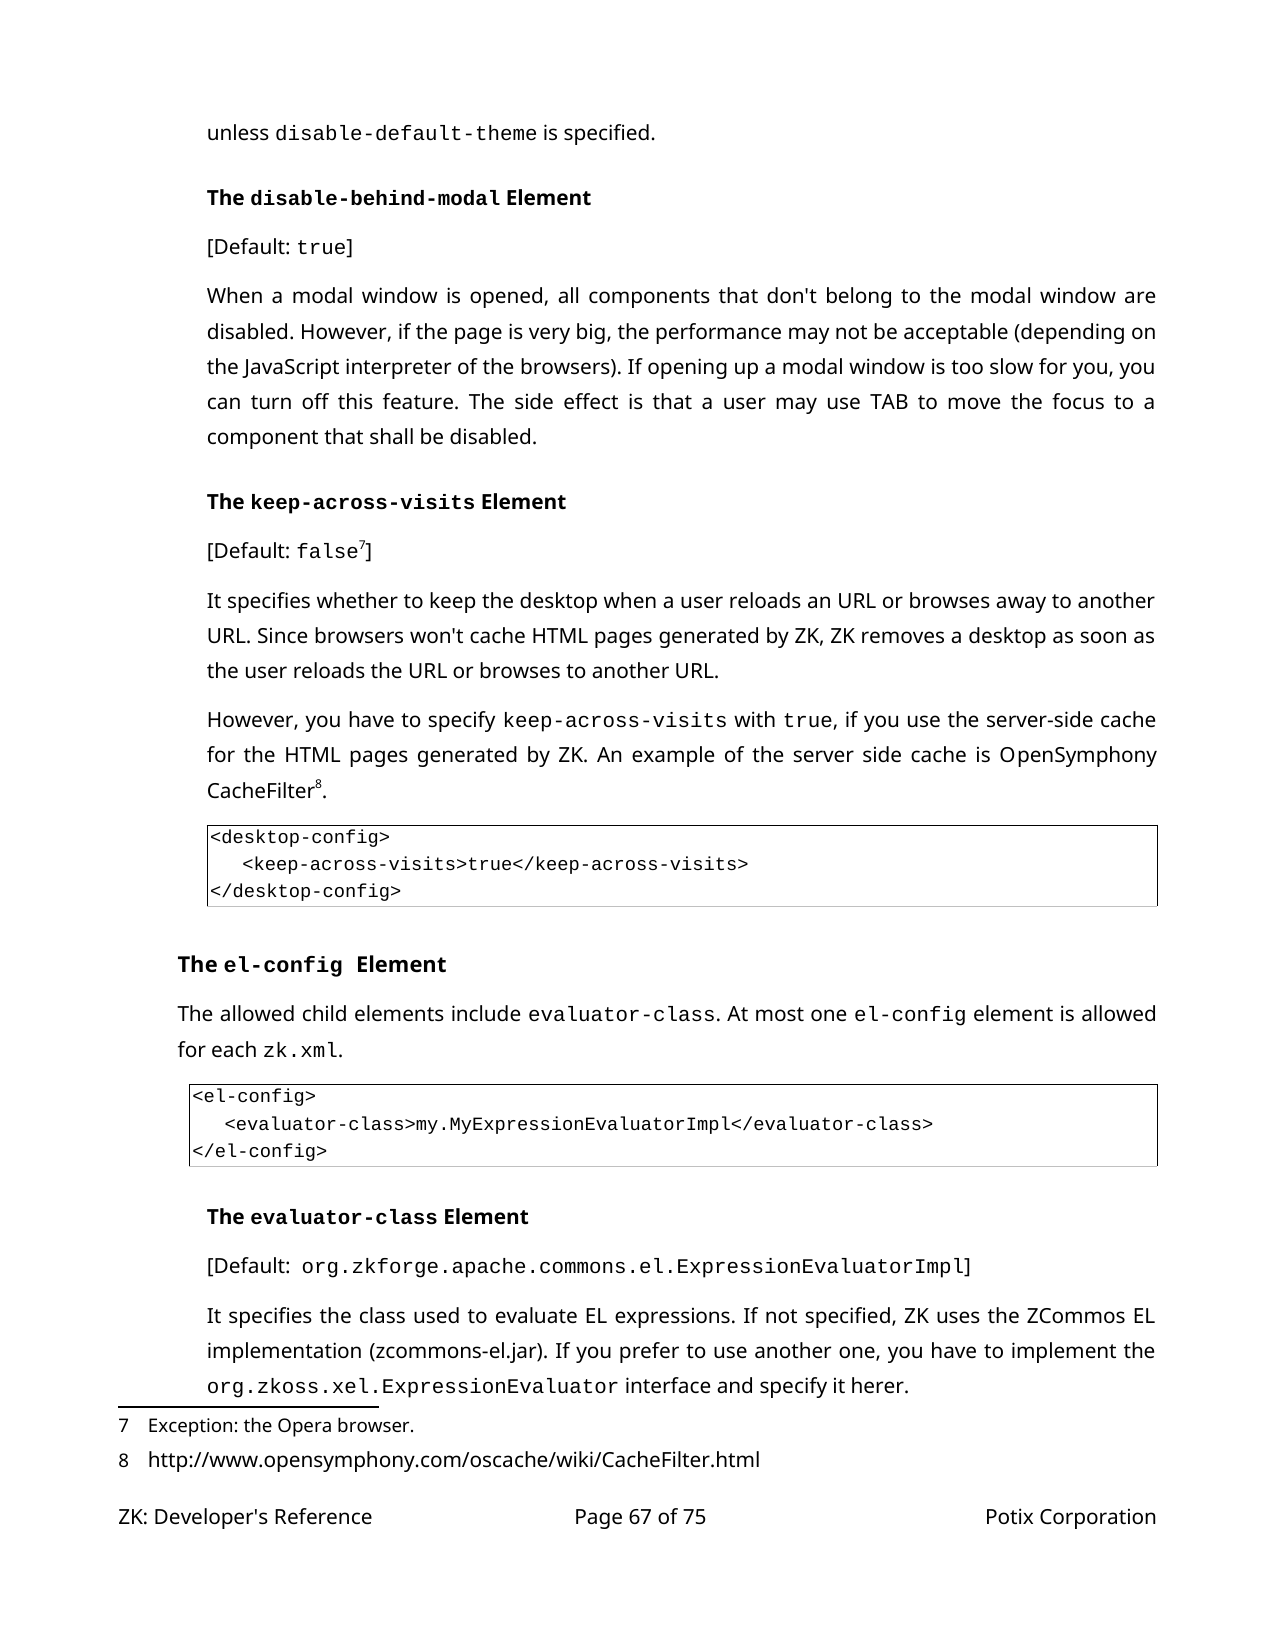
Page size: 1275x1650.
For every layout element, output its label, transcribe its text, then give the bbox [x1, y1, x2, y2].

subtitle The disable-behind-modal Element [207, 183, 1157, 212]
text However, you have to specify keep-across-visits with true, if you use the server-side cache for the HTML pages generated by ZK. An example of the server side cache is OpenSymphony CacheFilter. [207, 705, 1157, 804]
text </el-config> [190, 1138, 1157, 1166]
subtitle The keep-across-visits Element [207, 487, 1157, 516]
subtitle The evaluator-class Element [207, 1202, 1157, 1231]
text unless disable-default-theme is specified. [207, 118, 1157, 147]
text It specifies whether to keep the desktop when a user reloads an URL or browses away to another URL. Since browsers won't cache HTML pages generated by ZK, ZK removes a desktop as soon as the user reloads the URL or browses to another URL. [207, 586, 1157, 684]
text [Default: false] [207, 537, 1157, 565]
text <evaluator-class>my.MyExpressionEvaluatorImpl</evaluator-class> [190, 1111, 1157, 1136]
text [Default: true] [207, 232, 1157, 261]
text http://www.opensymphony.com/oscache/wiki/CacheFilter.html [118, 1445, 1157, 1473]
text [Default: org.zkforge.apache.commons.el.ExpressionEvaluatorImpl] [207, 1252, 1157, 1280]
text <desktop-config> [208, 826, 1157, 849]
text <el-config> [190, 1085, 1157, 1108]
subtitle The el-config Element [177, 949, 1157, 979]
text <keep-across-visits>true</keep-across-visits> [208, 852, 1157, 876]
text It specifies the class used to evaluate EL expressions. If not specified, ZK uses the ZCommos EL implementation (zcommons-el.jar). If you prefer to use another one, you have to implement the org.zkoss.xel.ExpressionEvaluator interface and specify it herer. [207, 1301, 1157, 1400]
text When a modal window is opened, all components that don't belong to the modal window are disabled. However, if the page is very big, the performance may not be acceptable (depending on the JavaScript interpreter of the browsers). If opening up a modal window is too slow for you, you can turn off this feature. The side effect is that a user may use TAB to move the focus to a component that shall be disabled. [207, 282, 1157, 451]
text The allowed child elements include evaluator-class. At most one el-config element is allowed for each zk.xml. [177, 999, 1157, 1063]
text Exception: the Opera browser. [118, 1413, 1157, 1438]
text </desktop-config> [208, 879, 1157, 906]
